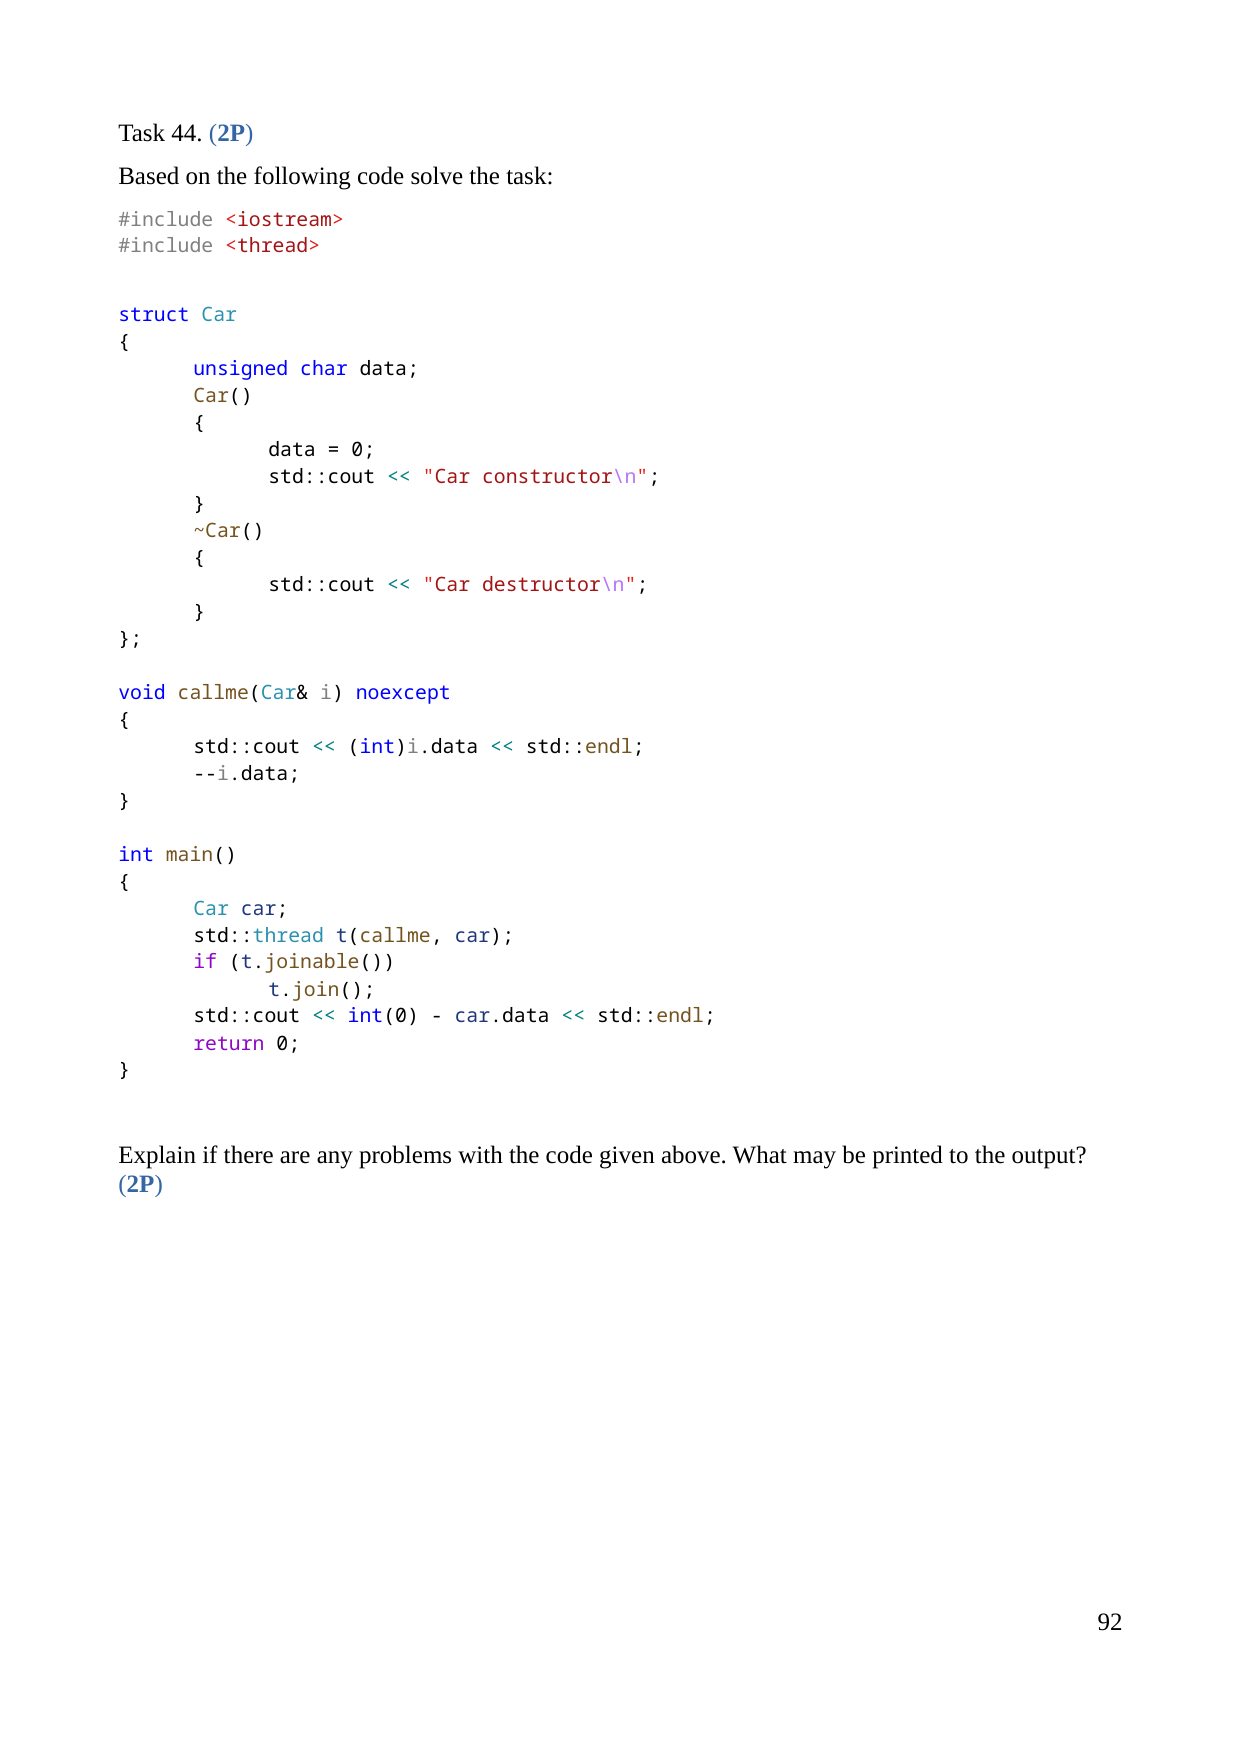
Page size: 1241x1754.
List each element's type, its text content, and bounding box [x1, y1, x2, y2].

text --i.data; [118, 759, 1122, 786]
text std::cout << "Car constructor\n"; [118, 462, 1122, 489]
text Based on the following code solve the task: [118, 161, 1122, 190]
text unsigned char data; [118, 354, 1122, 381]
text { [118, 543, 1122, 570]
text Car car; [118, 894, 1122, 921]
text Task 44. (2P) [118, 118, 1122, 147]
text { [118, 408, 1122, 435]
text t.join(); [118, 975, 1122, 1002]
text } [118, 597, 1122, 624]
text } [118, 1056, 1122, 1083]
text std::cout << int(0) - car.data << std::endl; [118, 1002, 1122, 1029]
text std::thread t(callme, car); [118, 921, 1122, 948]
text { [118, 705, 1122, 732]
text return 0; [118, 1029, 1122, 1056]
text }; [118, 624, 1122, 651]
text if (t.joinable()) [118, 948, 1122, 975]
text ~Car() [118, 516, 1122, 543]
text Explain if there are any problems with the code given above. What may be printed to the output? (2P) [118, 1141, 1122, 1198]
text struct Car [118, 300, 1122, 327]
text } [118, 489, 1122, 516]
text { [118, 867, 1122, 894]
text data = 0; [118, 435, 1122, 462]
text void callme(Car& i) noexcept [118, 678, 1122, 705]
text std::cout << "Car destructor\n"; [118, 570, 1122, 597]
text Car() [118, 381, 1122, 408]
text } [118, 786, 1122, 813]
text #include <iostream> #include <thread> [118, 205, 1122, 259]
text std::cout << (int)i.data << std::endl; [118, 732, 1122, 759]
text { [118, 327, 1122, 354]
text int main() [118, 840, 1122, 867]
